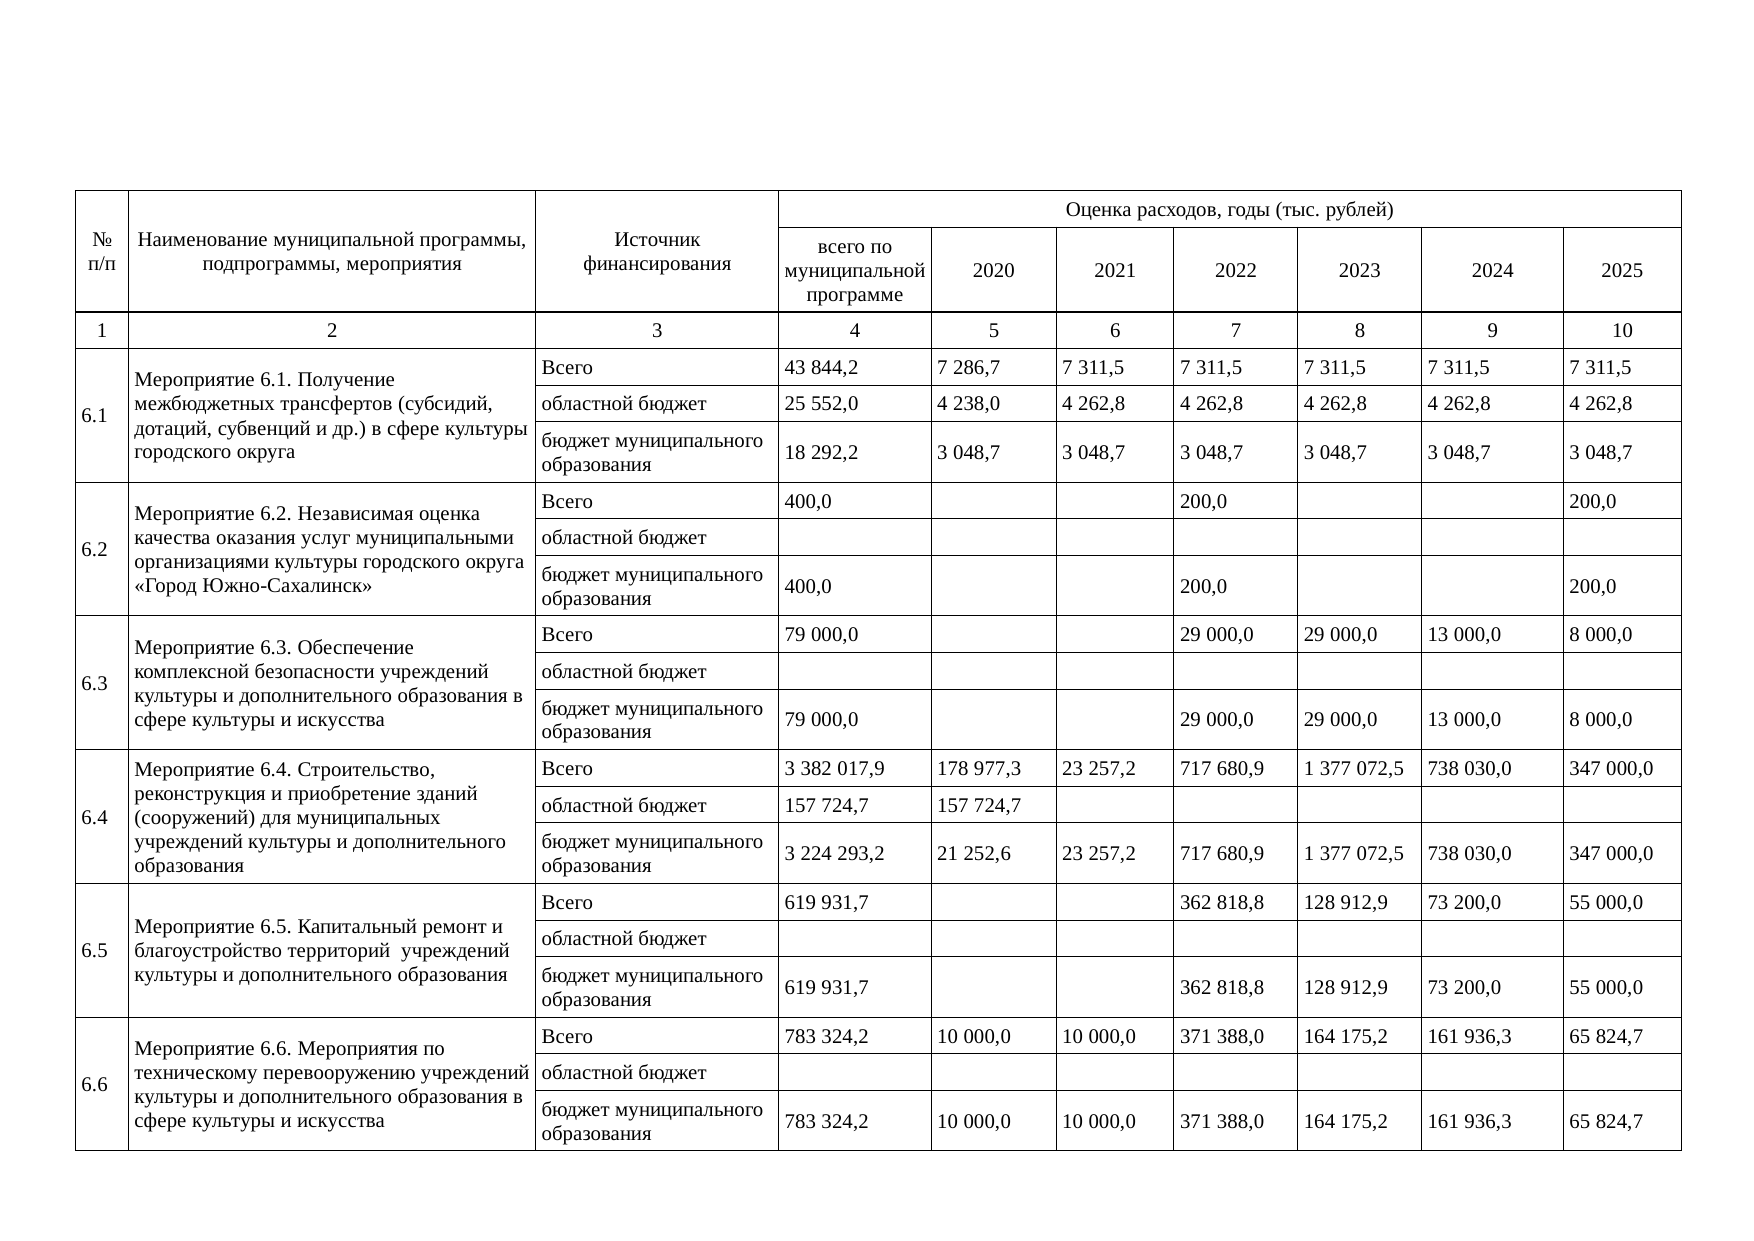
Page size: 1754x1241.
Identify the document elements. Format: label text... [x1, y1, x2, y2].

table_cell 79 000,0 [779, 690, 931, 749]
table_cell 25 552,0 [779, 386, 931, 421]
table_cell [779, 519, 931, 555]
table_cell [1422, 921, 1563, 956]
table_cell 164 175,2 [1298, 1018, 1421, 1053]
table_cell 717 680,9 [1174, 823, 1297, 883]
table_cell 3 [536, 313, 778, 348]
table_cell 164 175,2 [1298, 1091, 1421, 1150]
table_cell 23 257,2 [1057, 823, 1173, 883]
table_cell 10 000,0 [932, 1091, 1056, 1150]
table_cell [1057, 690, 1173, 749]
table_cell 10 [1564, 313, 1681, 348]
table_cell 4 [779, 313, 931, 348]
table_cell 7 311,5 [1422, 349, 1563, 384]
table_cell 347 000,0 [1564, 750, 1681, 786]
table_cell [1174, 519, 1297, 555]
table_cell 18 292,2 [779, 422, 931, 482]
table_cell [1174, 921, 1297, 956]
table_cell [932, 884, 1056, 919]
table_cell бюджет муниципального образования [536, 957, 778, 1017]
table_cell 783 324,2 [779, 1018, 931, 1053]
table_cell 200,0 [1564, 483, 1681, 518]
table_cell [1057, 616, 1173, 652]
table_cell 128 912,9 [1298, 884, 1421, 919]
table_cell 3 048,7 [1057, 422, 1173, 482]
table_cell Мероприятие 6.6. Мероприятия по техническому перевооружению учреждений культуры и дополнительного образования в сфере культуры и искусства [129, 1018, 535, 1150]
table_cell 29 000,0 [1174, 690, 1297, 749]
table_cell 23 257,2 [1057, 750, 1173, 786]
table_cell 7 311,5 [1298, 349, 1421, 384]
table_cell 2021 [1057, 228, 1173, 311]
table_cell 619 931,7 [779, 957, 931, 1017]
table_cell 7 311,5 [1564, 349, 1681, 384]
table_cell 347 000,0 [1564, 823, 1681, 883]
table_cell бюджет муниципального образования [536, 1091, 778, 1150]
table_cell 200,0 [1564, 556, 1681, 615]
table_cell 7 286,7 [932, 349, 1056, 384]
table_cell Мероприятие 6.2. Независимая оценка качества оказания услуг муниципальными организациями культуры городского округа «Город Южно-Сахалинск» [129, 483, 535, 615]
table_cell [932, 616, 1056, 652]
table_cell 4 262,8 [1422, 386, 1563, 421]
table_cell 4 262,8 [1564, 386, 1681, 421]
table_cell 7 [1174, 313, 1297, 348]
table_cell бюджет муниципального образования [536, 422, 778, 482]
table_cell [1174, 1054, 1297, 1090]
table_cell Мероприятие 6.5. Капитальный ремонт и благоустройство территорий учреждений культуры и дополнительного образования [129, 884, 535, 1017]
table_cell 3 048,7 [1174, 422, 1297, 482]
table_cell 5 [932, 313, 1056, 348]
table_cell 65 824,7 [1564, 1091, 1681, 1150]
table_cell Всего [536, 483, 778, 518]
table_cell [779, 653, 931, 688]
table_cell [1057, 519, 1173, 555]
table_header Наименование муниципальной программы, подпрограммы, мероприятия [129, 191, 535, 311]
table_cell 6.3 [76, 616, 128, 749]
table_cell 2022 [1174, 228, 1297, 311]
table_cell 717 680,9 [1174, 750, 1297, 786]
table_cell 2025 [1564, 228, 1681, 311]
table_cell [1422, 653, 1563, 688]
table_cell [1298, 787, 1421, 822]
table_cell 29 000,0 [1174, 616, 1297, 652]
table_cell [1174, 787, 1297, 822]
table_cell 738 030,0 [1422, 750, 1563, 786]
table_cell 4 262,8 [1057, 386, 1173, 421]
table_cell [932, 1054, 1056, 1090]
table_cell 6.6 [76, 1018, 128, 1150]
table_cell [932, 519, 1056, 555]
table_cell [1298, 483, 1421, 518]
table_cell [932, 653, 1056, 688]
table_cell 7 311,5 [1174, 349, 1297, 384]
table_cell 400,0 [779, 556, 931, 615]
table_cell 3 048,7 [932, 422, 1056, 482]
table_cell 65 824,7 [1564, 1018, 1681, 1053]
table_cell [1422, 483, 1563, 518]
table_cell 2 [129, 313, 535, 348]
table_cell 362 818,8 [1174, 884, 1297, 919]
table_cell [1422, 556, 1563, 615]
table_cell областной бюджет [536, 921, 778, 956]
table_cell Мероприятие 6.4. Строительство, реконструкция и приобретение зданий (сооружений) для муниципальных учреждений культуры и дополнительного образования [129, 750, 535, 883]
table_cell [1298, 556, 1421, 615]
table_cell 400,0 [779, 483, 931, 518]
table_cell областной бюджет [536, 787, 778, 822]
table_cell [1564, 1054, 1681, 1090]
table_cell [932, 483, 1056, 518]
table_cell [1057, 921, 1173, 956]
table_cell [1298, 921, 1421, 956]
table_cell 3 048,7 [1564, 422, 1681, 482]
table_cell 55 000,0 [1564, 957, 1681, 1017]
table_cell 8 000,0 [1564, 616, 1681, 652]
table_cell [1057, 787, 1173, 822]
table_cell 1 [76, 313, 128, 348]
table_header № п/п [76, 191, 128, 311]
table_cell 6.4 [76, 750, 128, 883]
table_cell [1298, 653, 1421, 688]
table_cell 2020 [932, 228, 1056, 311]
table_cell [932, 957, 1056, 1017]
table_cell 3 048,7 [1422, 422, 1563, 482]
table_cell 4 238,0 [932, 386, 1056, 421]
table_cell 161 936,3 [1422, 1091, 1563, 1150]
table_cell Всего [536, 349, 778, 384]
table_cell 29 000,0 [1298, 616, 1421, 652]
table_cell 13 000,0 [1422, 690, 1563, 749]
table_cell 10 000,0 [1057, 1018, 1173, 1053]
table_cell 9 [1422, 313, 1563, 348]
table_cell [932, 690, 1056, 749]
table_cell 371 388,0 [1174, 1091, 1297, 1150]
table_cell областной бюджет [536, 519, 778, 555]
table_cell бюджет муниципального образования [536, 556, 778, 615]
table_cell [932, 556, 1056, 615]
table_cell 10 000,0 [932, 1018, 1056, 1053]
table_cell 783 324,2 [779, 1091, 931, 1150]
table_cell 2023 [1298, 228, 1421, 311]
table_cell 619 931,7 [779, 884, 931, 919]
table_cell 79 000,0 [779, 616, 931, 652]
table_cell [1422, 519, 1563, 555]
table_cell Мероприятие 6.3. Обеспечение комплексной безопасности учреждений культуры и дополнительного образования в сфере культуры и искусства [129, 616, 535, 749]
table_cell 6.2 [76, 483, 128, 615]
table_cell [779, 921, 931, 956]
table_cell 1 377 072,5 [1298, 750, 1421, 786]
table_header Источник финансирования [536, 191, 778, 311]
table_cell 73 200,0 [1422, 957, 1563, 1017]
table_cell 371 388,0 [1174, 1018, 1297, 1053]
table_header Оценка расходов, годы (тыс. рублей) [779, 191, 1681, 227]
table_cell бюджет муниципального образования [536, 690, 778, 749]
table_cell Всего [536, 1018, 778, 1053]
table_cell [779, 1054, 931, 1090]
table_cell 10 000,0 [1057, 1091, 1173, 1150]
table_cell 29 000,0 [1298, 690, 1421, 749]
table_cell 55 000,0 [1564, 884, 1681, 919]
table_cell [1422, 1054, 1563, 1090]
table_cell 3 048,7 [1298, 422, 1421, 482]
table_cell 362 818,8 [1174, 957, 1297, 1017]
table_cell [1057, 884, 1173, 919]
table_cell 178 977,3 [932, 750, 1056, 786]
table_cell 6.5 [76, 884, 128, 1017]
table_cell 128 912,9 [1298, 957, 1421, 1017]
table_cell [1564, 519, 1681, 555]
table_cell 4 262,8 [1174, 386, 1297, 421]
table_cell 8 000,0 [1564, 690, 1681, 749]
table_cell 21 252,6 [932, 823, 1056, 883]
table_cell 8 [1298, 313, 1421, 348]
table_cell 738 030,0 [1422, 823, 1563, 883]
table_cell 157 724,7 [932, 787, 1056, 822]
table_cell [1057, 653, 1173, 688]
table_cell [1057, 1054, 1173, 1090]
table_cell [1564, 653, 1681, 688]
table_cell 3 382 017,9 [779, 750, 931, 786]
table_cell областной бюджет [536, 653, 778, 688]
table_cell 7 311,5 [1057, 349, 1173, 384]
table_cell 200,0 [1174, 556, 1297, 615]
table_cell 157 724,7 [779, 787, 931, 822]
table_cell 3 224 293,2 [779, 823, 931, 883]
table_cell 200,0 [1174, 483, 1297, 518]
table_cell [1057, 957, 1173, 1017]
table_cell областной бюджет [536, 386, 778, 421]
table_cell 13 000,0 [1422, 616, 1563, 652]
table_cell Всего [536, 616, 778, 652]
table_cell [1057, 483, 1173, 518]
table_cell [1298, 519, 1421, 555]
table_cell 73 200,0 [1422, 884, 1563, 919]
table_cell 161 936,3 [1422, 1018, 1563, 1053]
table_cell [1564, 921, 1681, 956]
table_cell Всего [536, 750, 778, 786]
table_cell областной бюджет [536, 1054, 778, 1090]
table_cell Всего [536, 884, 778, 919]
table_cell 43 844,2 [779, 349, 931, 384]
table_cell [1298, 1054, 1421, 1090]
table_cell бюджет муниципального образования [536, 823, 778, 883]
table_cell [932, 921, 1056, 956]
table_cell [1422, 787, 1563, 822]
table_cell [1174, 653, 1297, 688]
table_cell Мероприятие 6.1. Получение межбюджетных трансфертов (субсидий, дотаций, субвенций и др.) в сфере культуры городского округа [129, 349, 535, 482]
table_cell всего по муниципальной программе [779, 228, 931, 311]
table_cell 6.1 [76, 349, 128, 482]
table_cell 4 262,8 [1298, 386, 1421, 421]
table_cell 6 [1057, 313, 1173, 348]
table_cell [1564, 787, 1681, 822]
table_cell 1 377 072,5 [1298, 823, 1421, 883]
table_cell [1057, 556, 1173, 615]
table_cell 2024 [1422, 228, 1563, 311]
